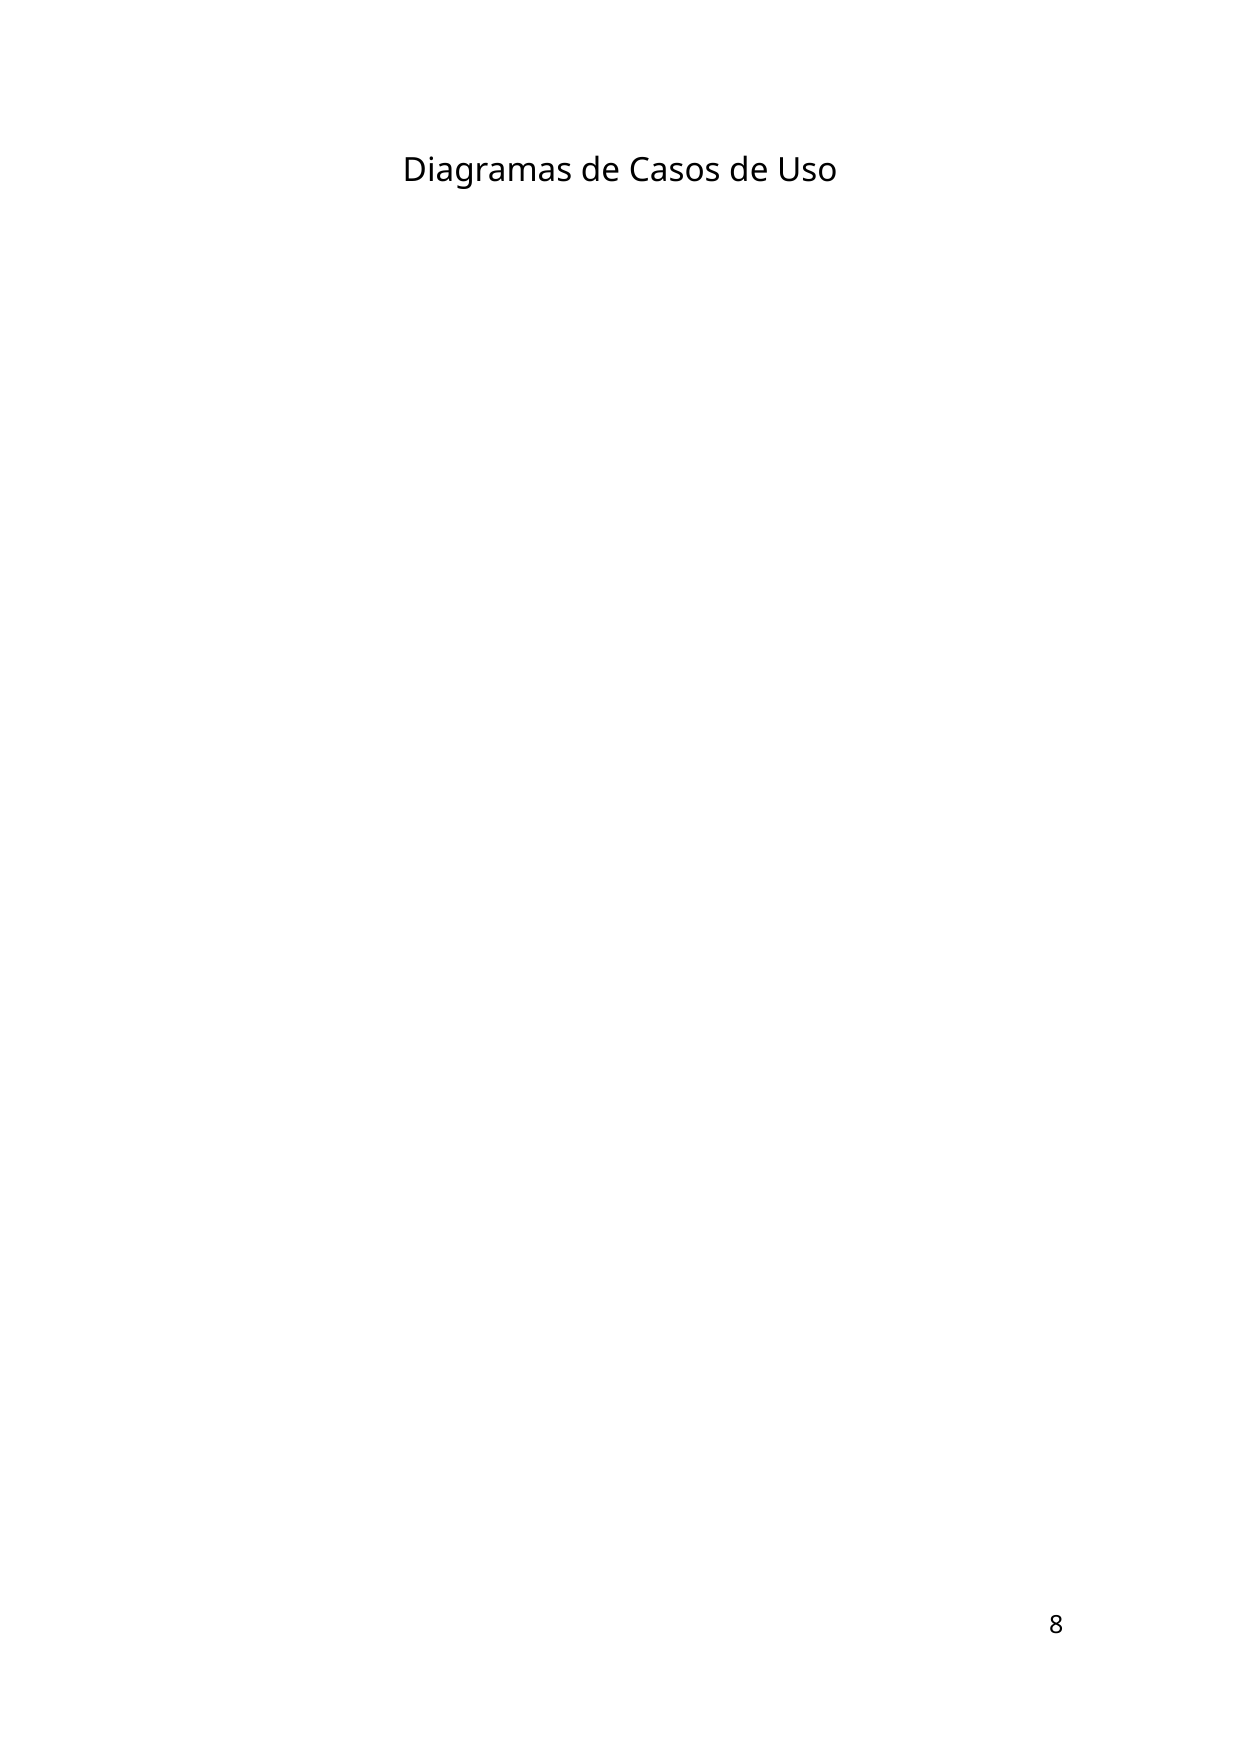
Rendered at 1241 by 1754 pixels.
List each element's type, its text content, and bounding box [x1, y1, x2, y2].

subtitle Diagramas de Casos de Uso [177, 146, 1063, 192]
